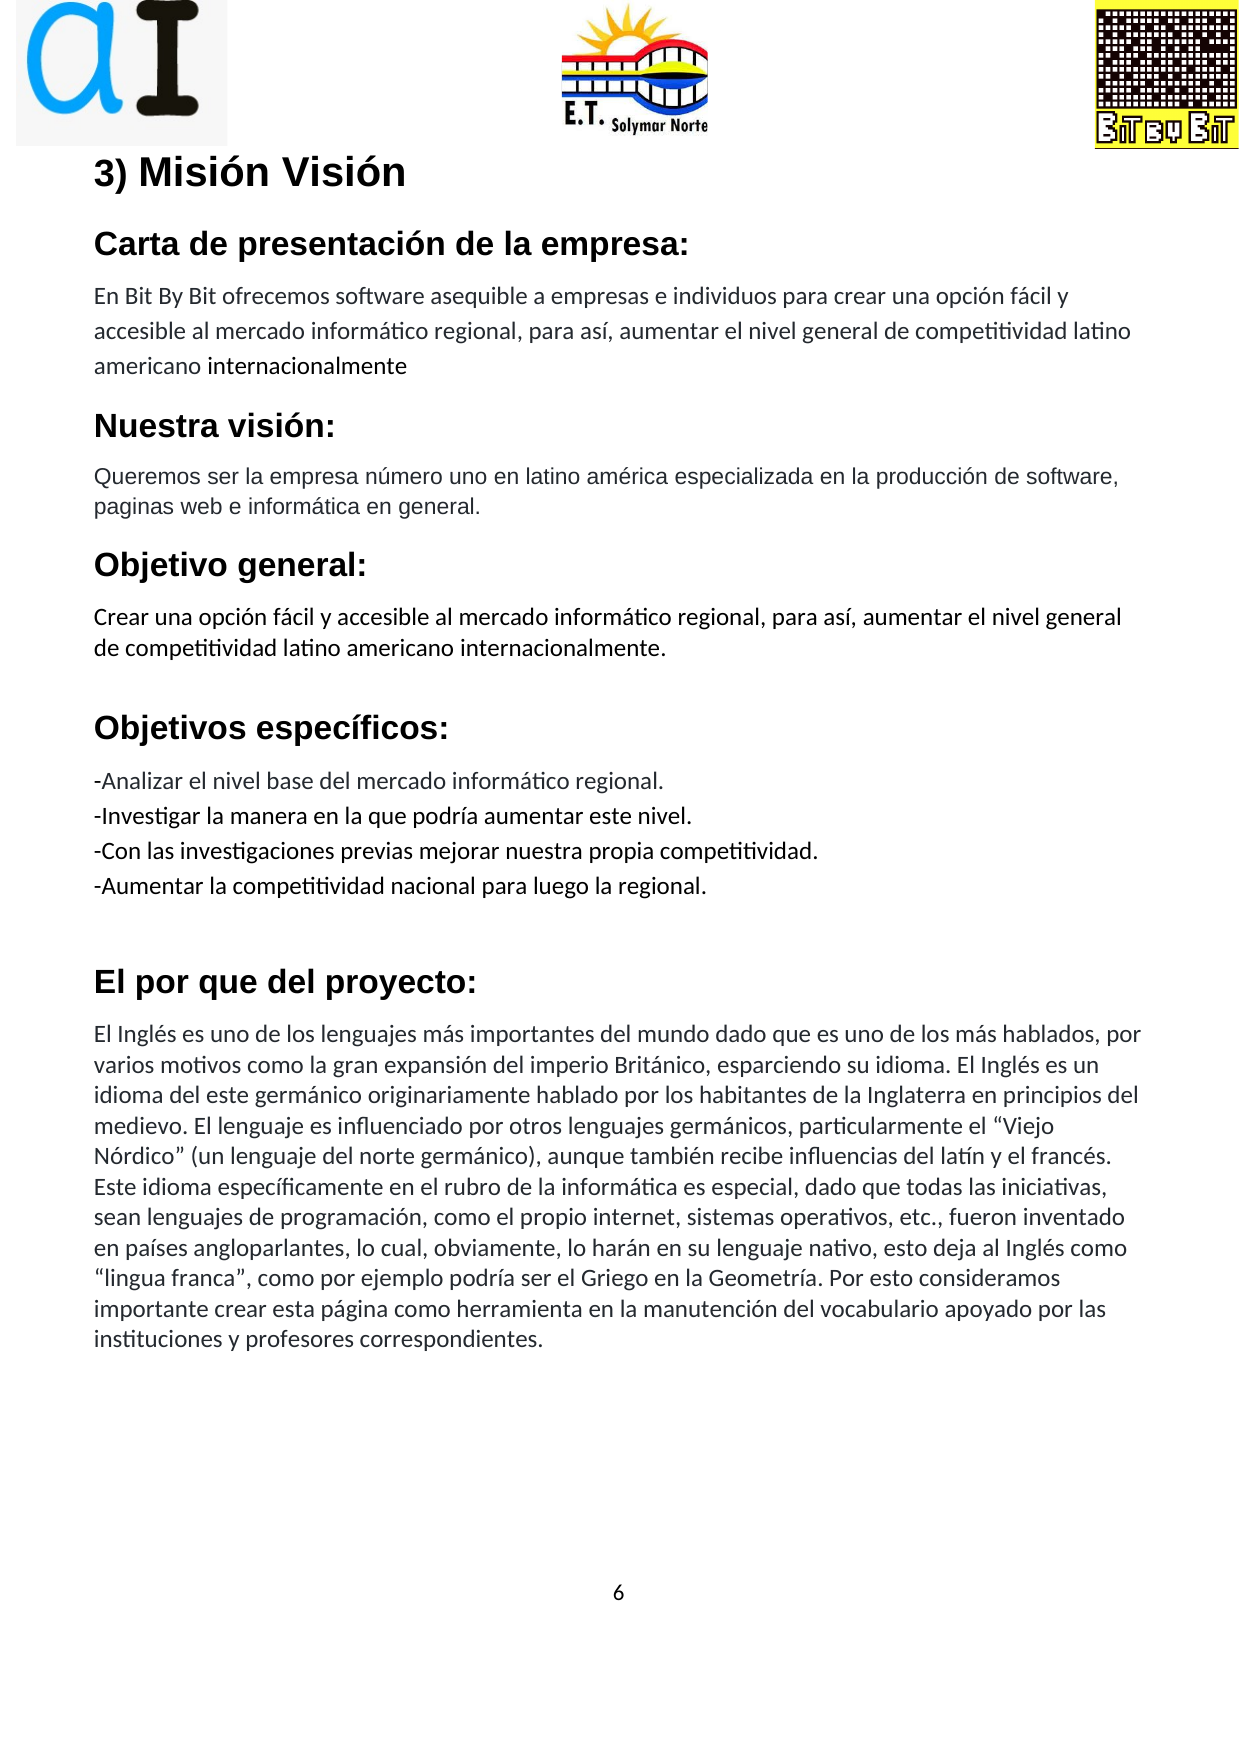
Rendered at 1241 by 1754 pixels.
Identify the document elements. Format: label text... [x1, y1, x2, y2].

text -Aumentar la competitividad nacional para luego la regional. [94, 870, 1143, 900]
subtitle Objetivos específicos: [94, 708, 1143, 747]
picture [561, 0, 708, 146]
subtitle Carta de presentación de la empresa: [94, 223, 1143, 262]
picture [1094, 0, 1239, 149]
text Crear una opción fácil y accesible al mercado informático regional, para así, aumentar el nivel general de competitividad latino americano internacionalmente. [94, 601, 1143, 662]
text Queremos ser la empresa número uno en latino américa especializada en la producción de software, paginas web e informática en general. [94, 463, 1143, 520]
text -Analizar el nivel base del mercado informático regional. [94, 765, 1143, 795]
picture [16, 0, 228, 146]
text En Bit By Bit ofrecemos software asequible a empresas e individuos para crear una opción fácil y accesible al mercado informático regional, para así, aumentar el nivel general de competitividad latino americano internacionalmente [94, 280, 1143, 381]
subtitle 3) Misión Visión [94, 148, 1143, 196]
subtitle Objetivo general: [94, 544, 1143, 583]
text -Investigar la manera en la que podría aumentar este nivel. [94, 800, 1143, 830]
subtitle Nuestra visión: [94, 406, 1143, 445]
text El Inglés es uno de los lenguajes más importantes del mundo dado que es uno de los más hablados, por varios motivos como la gran expansión del imperio Británico, esparciendo su idioma. El Inglés es un idioma del este germánico originariamente hablado por los habitantes de la Inglaterra en principios del medievo. El lenguaje es influenciado por otros lenguajes germánicos, particularmente el “Viejo Nórdico” (un lenguaje del norte germánico), aunque también recibe influencias del latín y el francés. Este idioma específicamente en el rubro de la informática es especial, dado que todas las iniciativas, sean lenguajes de programación, como el propio internet, sistemas operativos, etc., fueron inventado en países angloparlantes, lo cual, obviamente, lo harán en su lenguaje nativo, esto deja al Inglés como “lingua franca”, como por ejemplo podría ser el Griego en la Geometría. Por esto consideramos importante crear esta página como herramienta en la manutención del vocabulario apoyado por las instituciones y profesores correspondientes. [94, 1018, 1143, 1354]
subtitle El por que del proyecto: [94, 962, 1143, 1000]
text -Con las investigaciones previas mejorar nuestra propia competitividad. [94, 835, 1143, 865]
